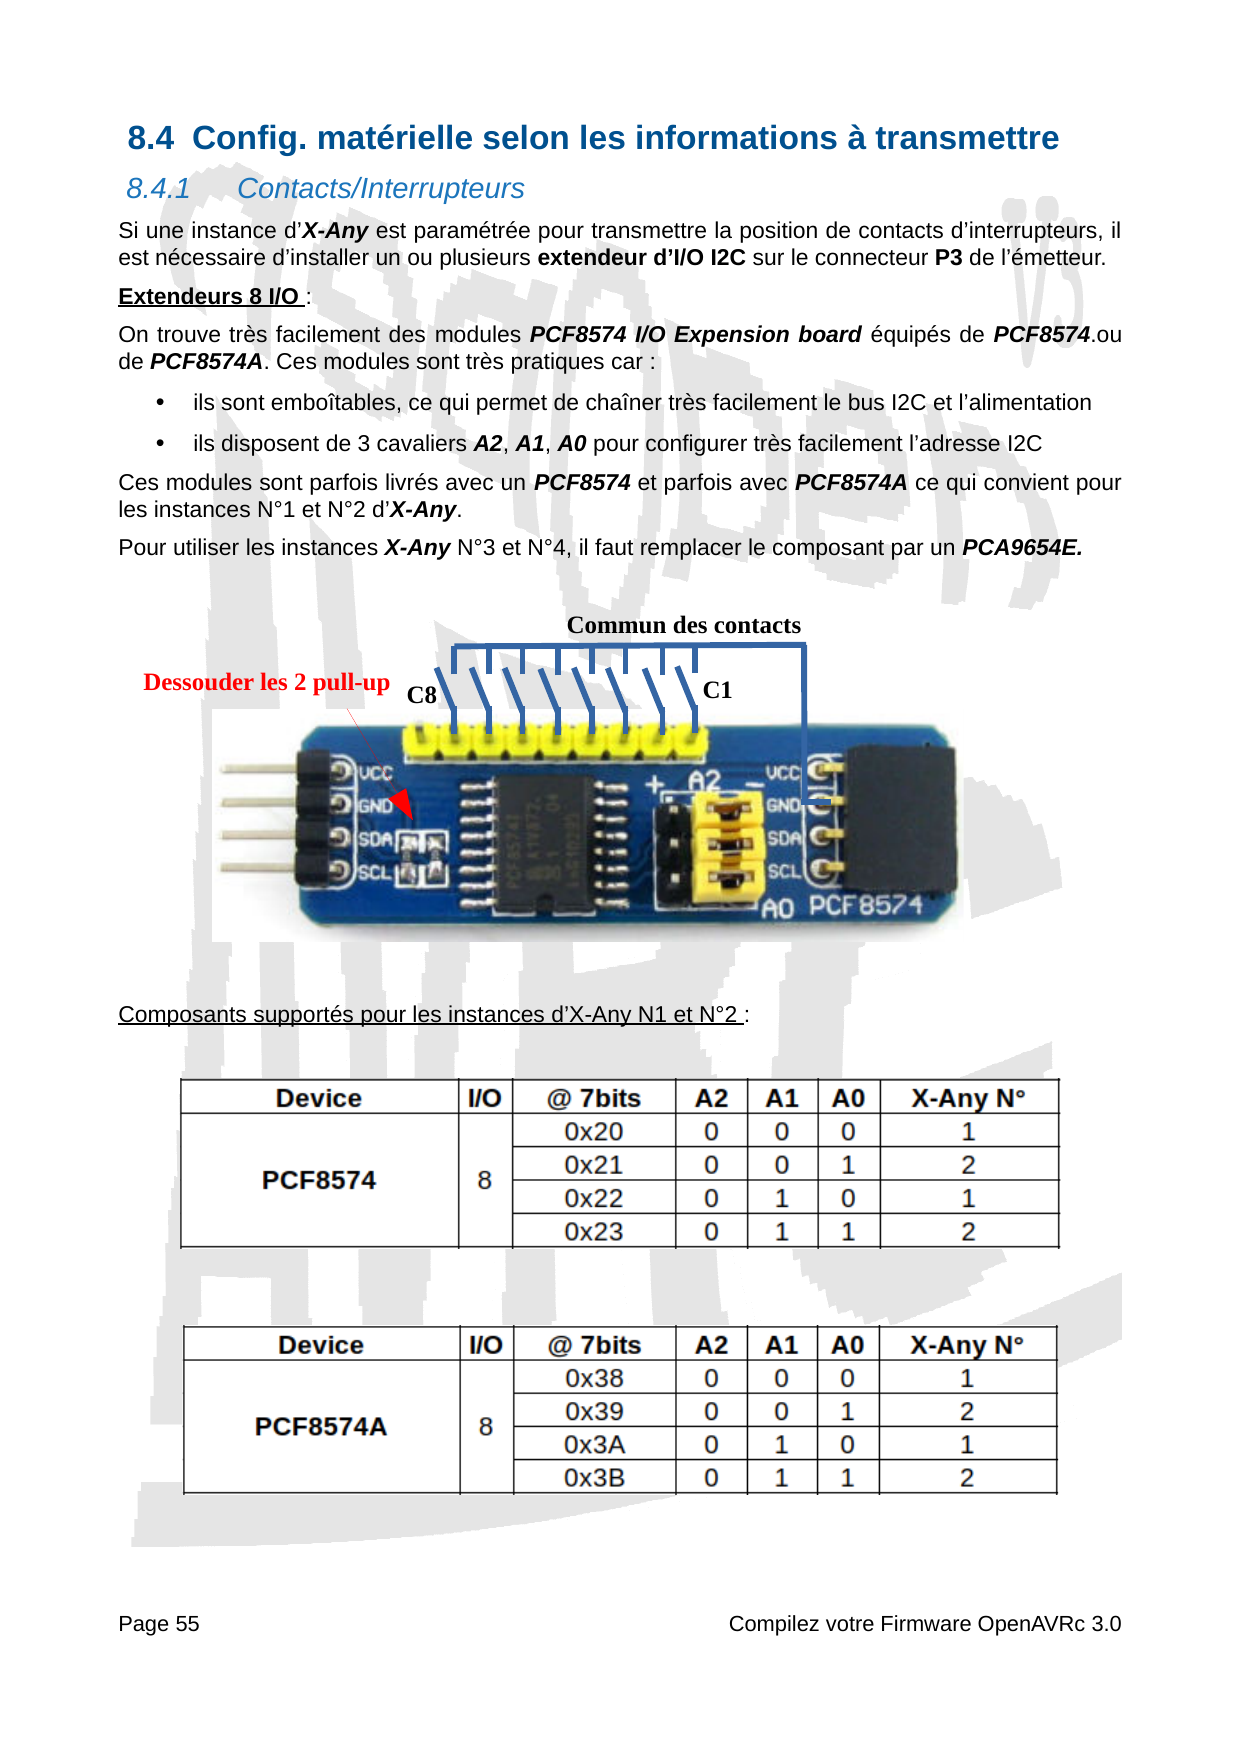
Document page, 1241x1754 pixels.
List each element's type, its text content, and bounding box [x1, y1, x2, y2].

list ils disposent de 3 cavaliers A2, A1, A0 pour configurer très facilement l’adresse I2C [156, 428, 1122, 457]
text Pour utiliser les instances X-Any N°3 et N°4, il faut remplacer le composant par un PCA9654E. [118, 534, 1122, 561]
text Composants supportés pour les instances d’X-Any N1 et N°2 : [118, 1001, 1122, 1027]
text On trouve très facilement des modules PCF8574 I/O Expension board équipés de PCF8574.ou de PCF8574A. Ces modules sont très pratiques car : [118, 321, 1122, 374]
picture [182, 1325, 1059, 1495]
subtitle Config. matérielle selon les informations à transmettre [118, 118, 1122, 157]
text Ces modules sont parfois livrés avec un PCF8574 et parfois avec PCF8574A ce qui convient pour les instances N°1 et N°2 d’X-Any. [118, 469, 1122, 522]
picture [212, 709, 964, 942]
subtitle Contacts/Interrupteurs [118, 171, 1122, 205]
picture [180, 1078, 1061, 1249]
text Si une instance d’X-Any est paramétrée pour transmettre la position de contacts d’interrupteurs, il est nécessaire d’installer un ou plusieurs extendeur d’I/O I2C sur le connecteur P3 de l’émetteur. [118, 217, 1122, 270]
list ils sont emboîtables, ce qui permet de chaîner très facilement le bus I2C et l’alimentation [156, 387, 1122, 415]
text Extendeurs 8 I/O : [118, 283, 1122, 309]
